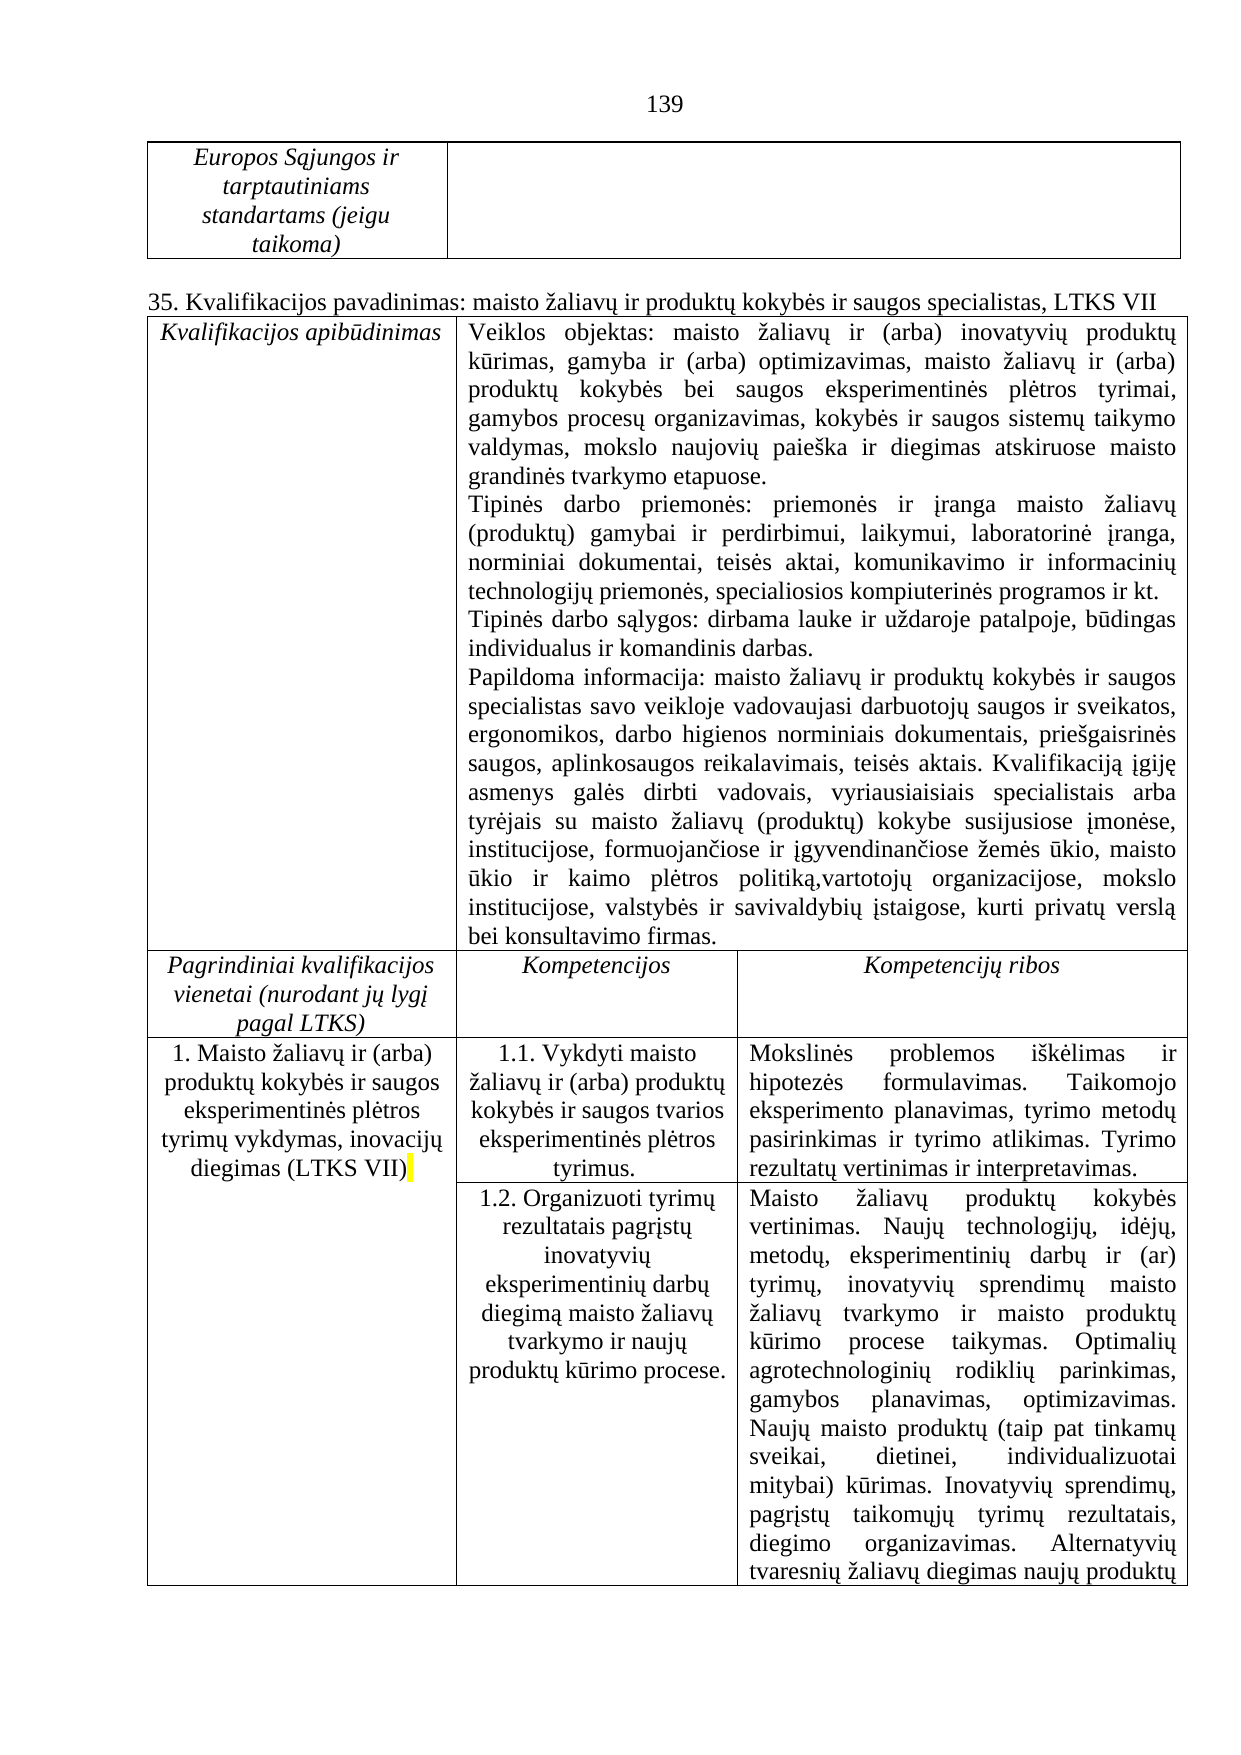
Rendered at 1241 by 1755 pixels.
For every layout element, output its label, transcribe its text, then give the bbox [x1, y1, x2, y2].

text 35. Kvalifikacijos pavadinimas: maisto žaliavų ir produktų kokybės ir saugos specialistas, LTKS VII [148, 287, 1181, 316]
table_cell Maisto žaliavų produktų kokybės vertinimas. Naujų technologijų, idėjų, metodų, eksperimentinių darbų ir (ar) tyrimų, inovatyvių sprendimų maisto žaliavų tvarkymo ir maisto produktų kūrimo procese taikymas. Optimalių agrotechnologinių rodiklių parinkimas, gamybos planavimas, optimizavimas. Naujų maisto produktų (taip pat tinkamų sveikai, dietinei, individualizuotai mitybai) kūrimas. Inovatyvių sprendimų, pagrįstų taikomųjų tyrimų rezultatais, diegimo organizavimas. Alternatyvių tvaresnių žaliavų diegimas naujų produktų [738, 1183, 1187, 1585]
table_cell Pagrindiniai kvalifikacijos vienetai (nurodant jų lygį pagal LTKS) [148, 951, 456, 1037]
table_cell Kompetencijų ribos [738, 951, 1187, 1037]
table_header Kvalifikacijos apibūdinimas [148, 317, 456, 949]
table_cell 1.2. Organizuoti tyrimų rezultatais pagrįstų inovatyvių eksperimentinių darbų diegimą maisto žaliavų tvarkymo ir naujų produktų kūrimo procese. [457, 1183, 737, 1585]
table_cell Kompetencijos [457, 951, 737, 1037]
table_cell [448, 143, 1180, 257]
table_header Veiklos objektas: maisto žaliavų ir (arba) inovatyvių produktų kūrimas, gamyba ir (arba) optimizavimas, maisto žaliavų ir (arba) produktų kokybės bei saugos eksperimentinės plėtros tyrimai, gamybos procesų organizavimas, kokybės ir saugos sistemų taikymo valdymas, mokslo naujovių paieška ir diegimas atskiruose maisto grandinės tvarkymo etapuose. Tipinės darbo priemonės: priemonės ir įranga maisto žaliavų (produktų) gamybai ir perdirbimui, laikymui, laboratorinė įranga, norminiai dokumentai, teisės aktai, komunikavimo ir informacinių technologijų priemonės, specialiosios kompiuterinės programos ir kt. Tipinės darbo sąlygos: dirbama lauke ir uždaroje patalpoje, būdingas individualus ir komandinis darbas. Papildoma informacija: maisto žaliavų ir produktų kokybės ir saugos specialistas savo veikloje vadovaujasi darbuotojų saugos ir sveikatos, ergonomikos, darbo higienos norminiais dokumentais, priešgaisrinės saugos, aplinkosaugos reikalavimais, teisės aktais. Kvalifikaciją įgiję asmenys galės dirbti vadovais, vyriausiaisiais specialistais arba tyrėjais su maisto žaliavų (produktų) kokybe susijusiose įmonėse, institucijose, formuojančiose ir įgyvendinančiose žemės ūkio, maisto ūkio ir kaimo plėtros politiką,vartotojų organizacijose, mokslo institucijose, valstybės ir savivaldybių įstaigose, kurti privatų verslą bei konsultavimo firmas. [457, 317, 1187, 949]
table_cell 1. Maisto žaliavų ir (arba) produktų kokybės ir saugos eksperimentinės plėtros tyrimų vykdymas, inovacijų diegimas (LTKS VII) [148, 1038, 456, 1585]
table_cell Europos Sąjungos ir tarptautiniams standartams (jeigu taikoma) [148, 143, 447, 257]
table_cell 1.1. Vykdyti maisto žaliavų ir (arba) produktų kokybės ir saugos tvarios eksperimentinės plėtros tyrimus. [457, 1038, 737, 1182]
table_cell Mokslinės problemos iškėlimas ir hipotezės formulavimas. Taikomojo eksperimento planavimas, tyrimo metodų pasirinkimas ir tyrimo atlikimas. Tyrimo rezultatų vertinimas ir interpretavimas. [738, 1038, 1187, 1182]
